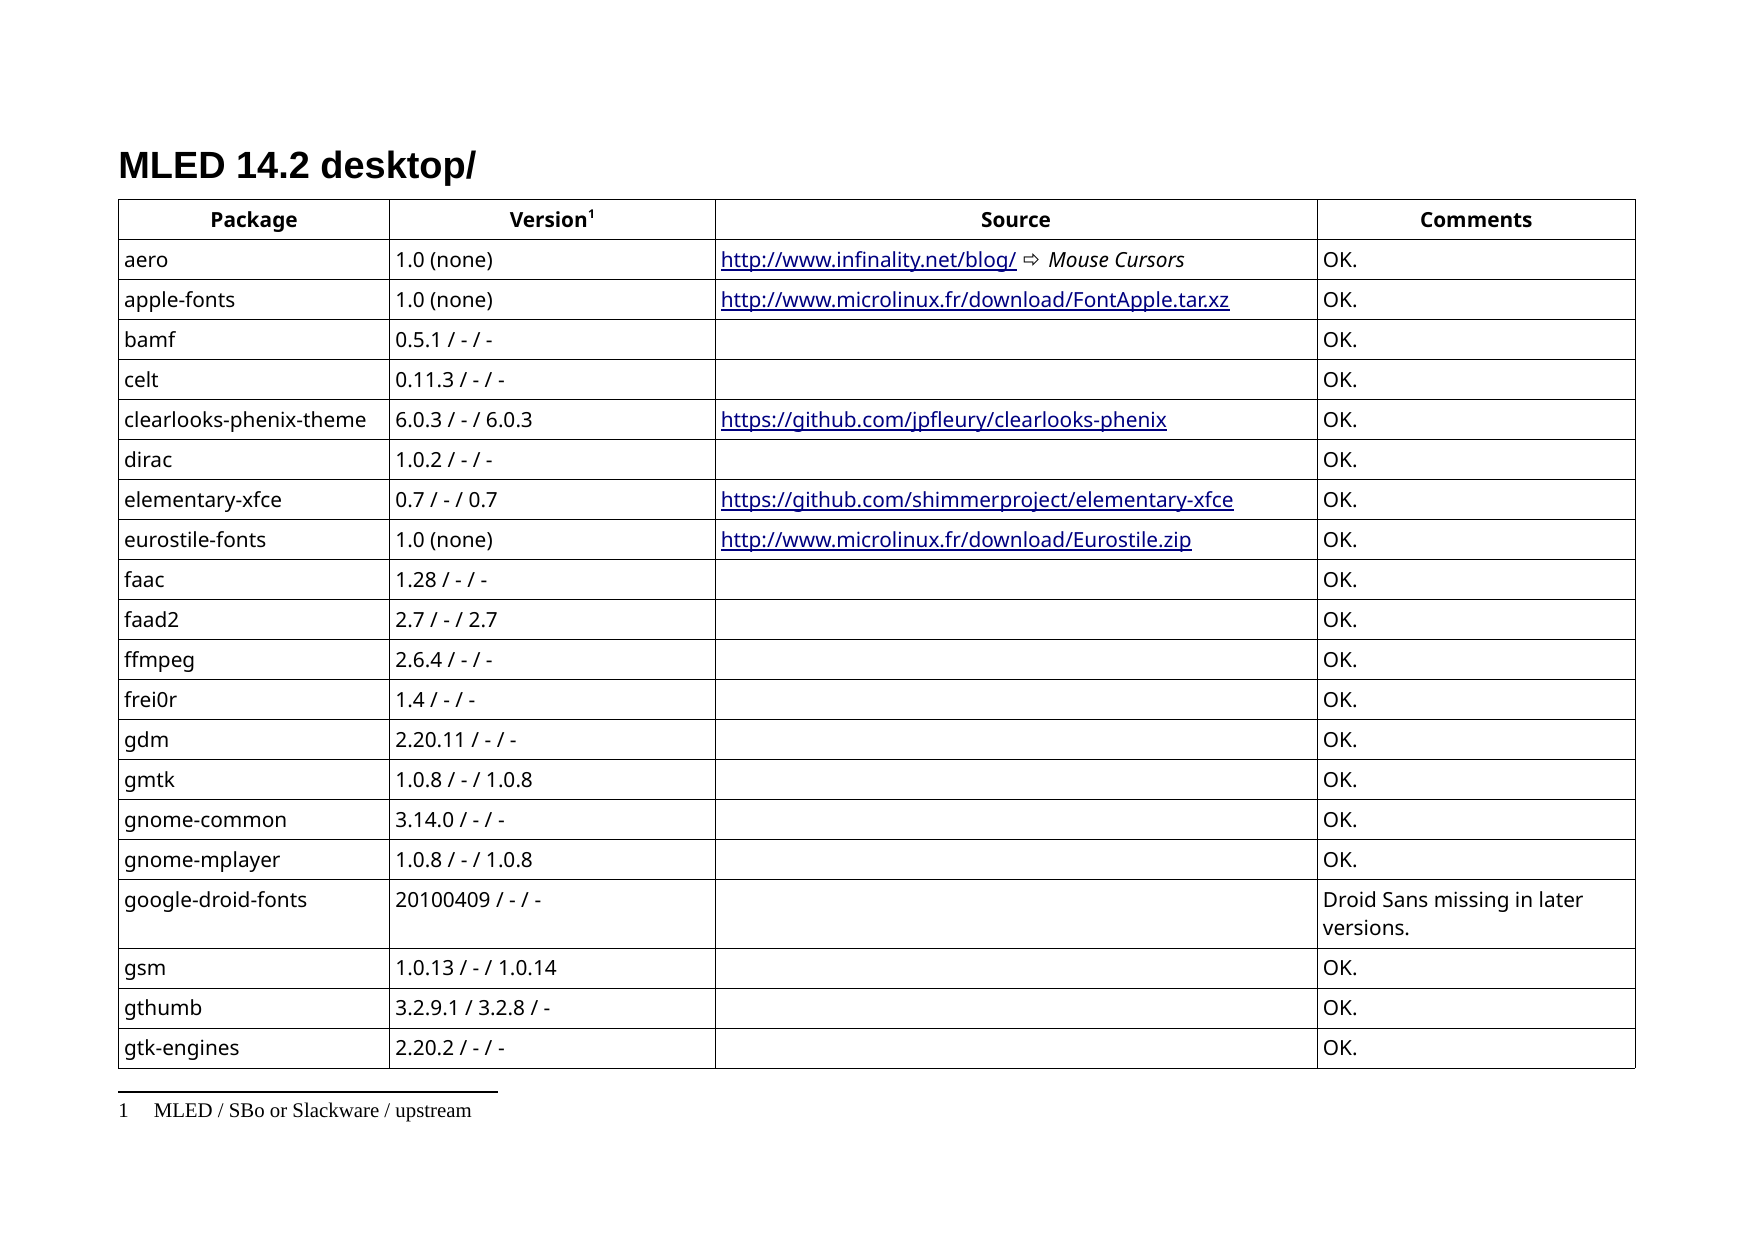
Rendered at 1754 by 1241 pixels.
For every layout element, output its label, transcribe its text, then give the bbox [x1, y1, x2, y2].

table_cell OK. [1318, 800, 1635, 839]
table_cell google-droid-fonts [119, 880, 389, 948]
table_cell [716, 949, 1317, 988]
table_cell 1.0.13 / - / 1.0.14 [390, 949, 715, 988]
table_cell http://www.infinality.net/blog/  Mouse Cursors [716, 240, 1317, 279]
table_cell 1.0.2 / - / - [390, 440, 715, 479]
table_cell OK. [1318, 520, 1635, 559]
table_cell OK. [1318, 280, 1635, 319]
table_cell 20100409 / - / - [390, 880, 715, 948]
table_cell OK. [1318, 640, 1635, 679]
table_cell dirac [119, 440, 389, 479]
table_cell 1.0.8 / - / 1.0.8 [390, 760, 715, 799]
table_cell gsm [119, 949, 389, 988]
table_header Source [716, 200, 1317, 239]
table_cell 1.0 (none) [390, 240, 715, 279]
table_cell 0.5.1 / - / - [390, 320, 715, 359]
table_cell OK. [1318, 560, 1635, 599]
table_cell [716, 880, 1317, 948]
table_cell [716, 720, 1317, 759]
table_cell [716, 800, 1317, 839]
table_cell 6.0.3 / - / 6.0.3 [390, 400, 715, 439]
table_cell gdm [119, 720, 389, 759]
table_cell Droid Sans missing in later versions. [1318, 880, 1635, 948]
table_cell [716, 360, 1317, 399]
table_cell [716, 600, 1317, 639]
table_cell frei0r [119, 680, 389, 719]
table_cell OK. [1318, 600, 1635, 639]
table_cell [716, 840, 1317, 879]
table_cell http://www.microlinux.fr/download/FontApple.tar.xz [716, 280, 1317, 319]
table_cell OK. [1318, 360, 1635, 399]
table_cell OK. [1318, 400, 1635, 439]
table_cell 1.0 (none) [390, 280, 715, 319]
table_cell OK. [1318, 720, 1635, 759]
table_header Version [390, 200, 715, 239]
table_cell [716, 1029, 1317, 1068]
table_cell OK. [1318, 989, 1635, 1028]
table_cell bamf [119, 320, 389, 359]
table_cell 3.2.9.1 / 3.2.8 / - [390, 989, 715, 1028]
table_cell gthumb [119, 989, 389, 1028]
table_cell OK. [1318, 1029, 1635, 1068]
table_cell [716, 640, 1317, 679]
table_cell elementary-xfce [119, 480, 389, 519]
table_cell apple-fonts [119, 280, 389, 319]
table_cell [716, 440, 1317, 479]
table_cell 1.0.8 / - / 1.0.8 [390, 840, 715, 879]
table_cell [716, 320, 1317, 359]
table_cell gnome-mplayer [119, 840, 389, 879]
table_cell OK. [1318, 480, 1635, 519]
table_cell ffmpeg [119, 640, 389, 679]
table_cell OK. [1318, 949, 1635, 988]
table_cell 2.7 / - / 2.7 [390, 600, 715, 639]
table_cell OK. [1318, 840, 1635, 879]
table_cell [716, 989, 1317, 1028]
table_header Package [119, 200, 389, 239]
table_cell [716, 560, 1317, 599]
table_cell 0.7 / - / 0.7 [390, 480, 715, 519]
table_cell 0.11.3 / - / - [390, 360, 715, 399]
table_cell clearlooks-phenix-theme [119, 400, 389, 439]
subtitle MLED 14.2 desktop/ [118, 143, 1636, 187]
table_cell 1.4 / - / - [390, 680, 715, 719]
table_cell 2.20.11 / - / - [390, 720, 715, 759]
table_cell faad2 [119, 600, 389, 639]
table_cell OK. [1318, 760, 1635, 799]
table_cell faac [119, 560, 389, 599]
table_header Comments [1318, 200, 1635, 239]
table_cell http://www.microlinux.fr/download/Eurostile.zip [716, 520, 1317, 559]
table_cell [716, 680, 1317, 719]
table_cell 1.28 / - / - [390, 560, 715, 599]
table_cell 1.0 (none) [390, 520, 715, 559]
table_cell 2.6.4 / - / - [390, 640, 715, 679]
table_cell OK. [1318, 680, 1635, 719]
table_cell https://github.com/jpfleury/clearlooks-phenix [716, 400, 1317, 439]
table_cell gmtk [119, 760, 389, 799]
table_cell OK. [1318, 320, 1635, 359]
table_cell eurostile-fonts [119, 520, 389, 559]
table_cell gtk-engines [119, 1029, 389, 1068]
table_cell 2.20.2 / - / - [390, 1029, 715, 1068]
table_cell 3.14.0 / - / - [390, 800, 715, 839]
table_cell https://github.com/shimmerproject/elementary-xfce [716, 480, 1317, 519]
table_cell OK. [1318, 440, 1635, 479]
table_cell gnome-common [119, 800, 389, 839]
table_cell [716, 760, 1317, 799]
table_cell aero [119, 240, 389, 279]
table_cell OK. [1318, 240, 1635, 279]
table_cell celt [119, 360, 389, 399]
